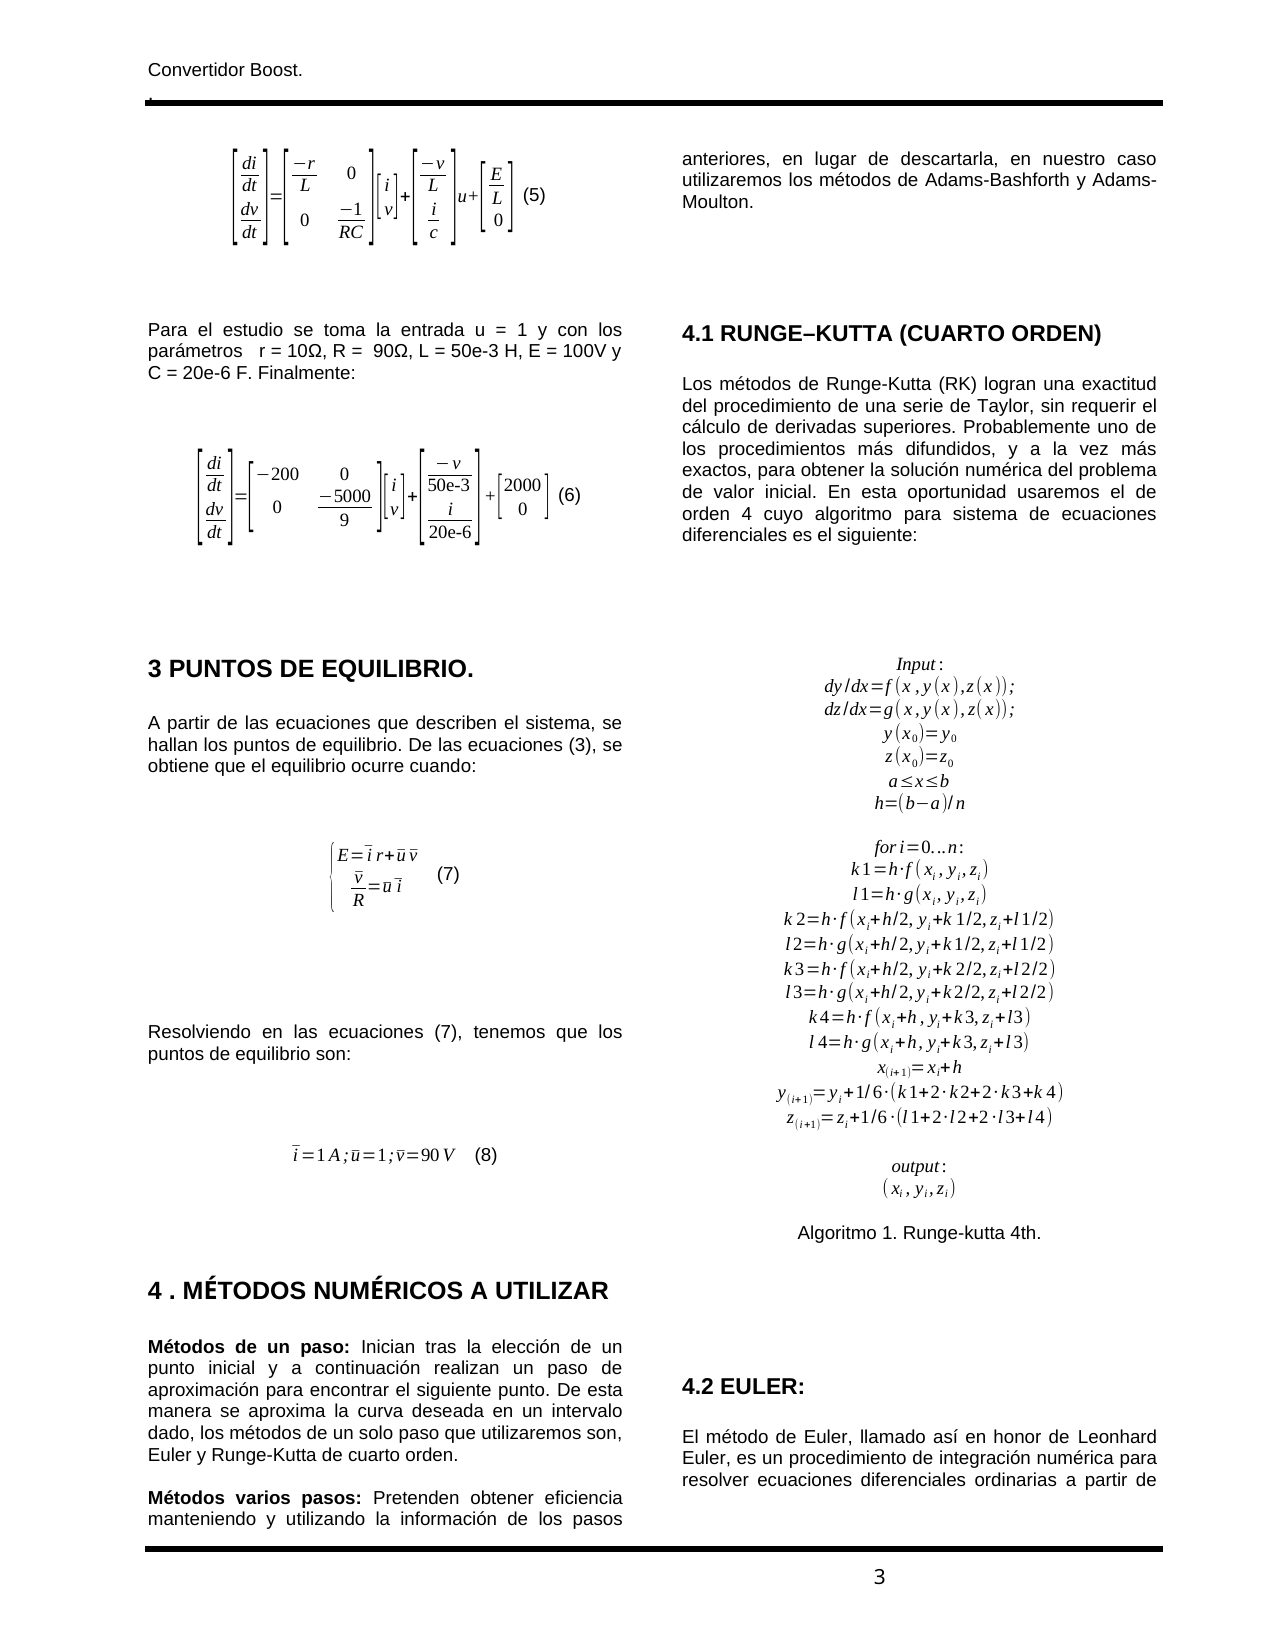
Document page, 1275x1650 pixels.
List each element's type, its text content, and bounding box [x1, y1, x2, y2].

text Métodos de un paso: Inician tras la elección de un punto inicial y a continuación realizan un paso de aproximación para encontrar el siguiente punto. De esta manera se aproxima la curva deseada en un intervalo dado, los métodos de un solo paso que utilizaremos son, Euler y Runge-Kutta de cuarto orden. [148, 1336, 623, 1465]
text Los métodos de Runge-Kutta (RK) logran una exactitud del procedimiento de una serie de Taylor, sin requerir el cálculo de derivadas superiores. Probablemente uno de los procedimientos más difundidos, y a la vez más exactos, para obtener la solución numérica del problema de valor inicial. En esta oportunidad usaremos el de orden 4 cuyo algoritmo para sistema de ecuaciones diferenciales es el siguiente: [682, 373, 1157, 545]
text (5) [148, 148, 623, 246]
text (8) [148, 1143, 623, 1165]
text El método de Euler, llamado así en honor de Leonhard Euler, es un procedimiento de integración numérica para resolver ecuaciones diferenciales ordinarias a partir de [682, 1425, 1157, 1490]
subtitle EULER: [682, 1373, 1157, 1399]
subtitle . MÉTODOS NUMÉRICOS A UTILIZAR [148, 1273, 623, 1307]
text A partir de las ecuaciones que describen el sistema, se hallan los puntos de equilibrio. De las ecuaciones (3), se obtiene que el equilibrio ocurre cuando: [148, 712, 623, 776]
text Algoritmo 1. Runge-kutta 4th. [682, 1222, 1157, 1243]
text (6) [148, 448, 623, 546]
text Resolviendo en las ecuaciones (7), tenemos que los puntos de equilibrio son: [148, 1021, 623, 1064]
text Métodos varios pasos: Pretenden obtener eficiencia manteniendo y utilizando la información de los pasos [148, 1487, 623, 1530]
subtitle RUNGE–KUTTA (CUARTO ORDEN) [682, 320, 1157, 347]
text Para el estudio se toma la entrada u = 1 y con los parámetros r = 10Ω, R = 90Ω, L = 50e-3 H, E = 100V y C = 20e-6 F. Finalmente: [148, 318, 623, 383]
subtitle PUNTOS DE EQUILIBRIO. [148, 654, 623, 683]
text anteriores, en lugar de descartarla, en nuestro caso utilizaremos los métodos de Adams-Bashforth y Adams-Moulton. [682, 148, 1157, 212]
text (7) [148, 841, 623, 913]
